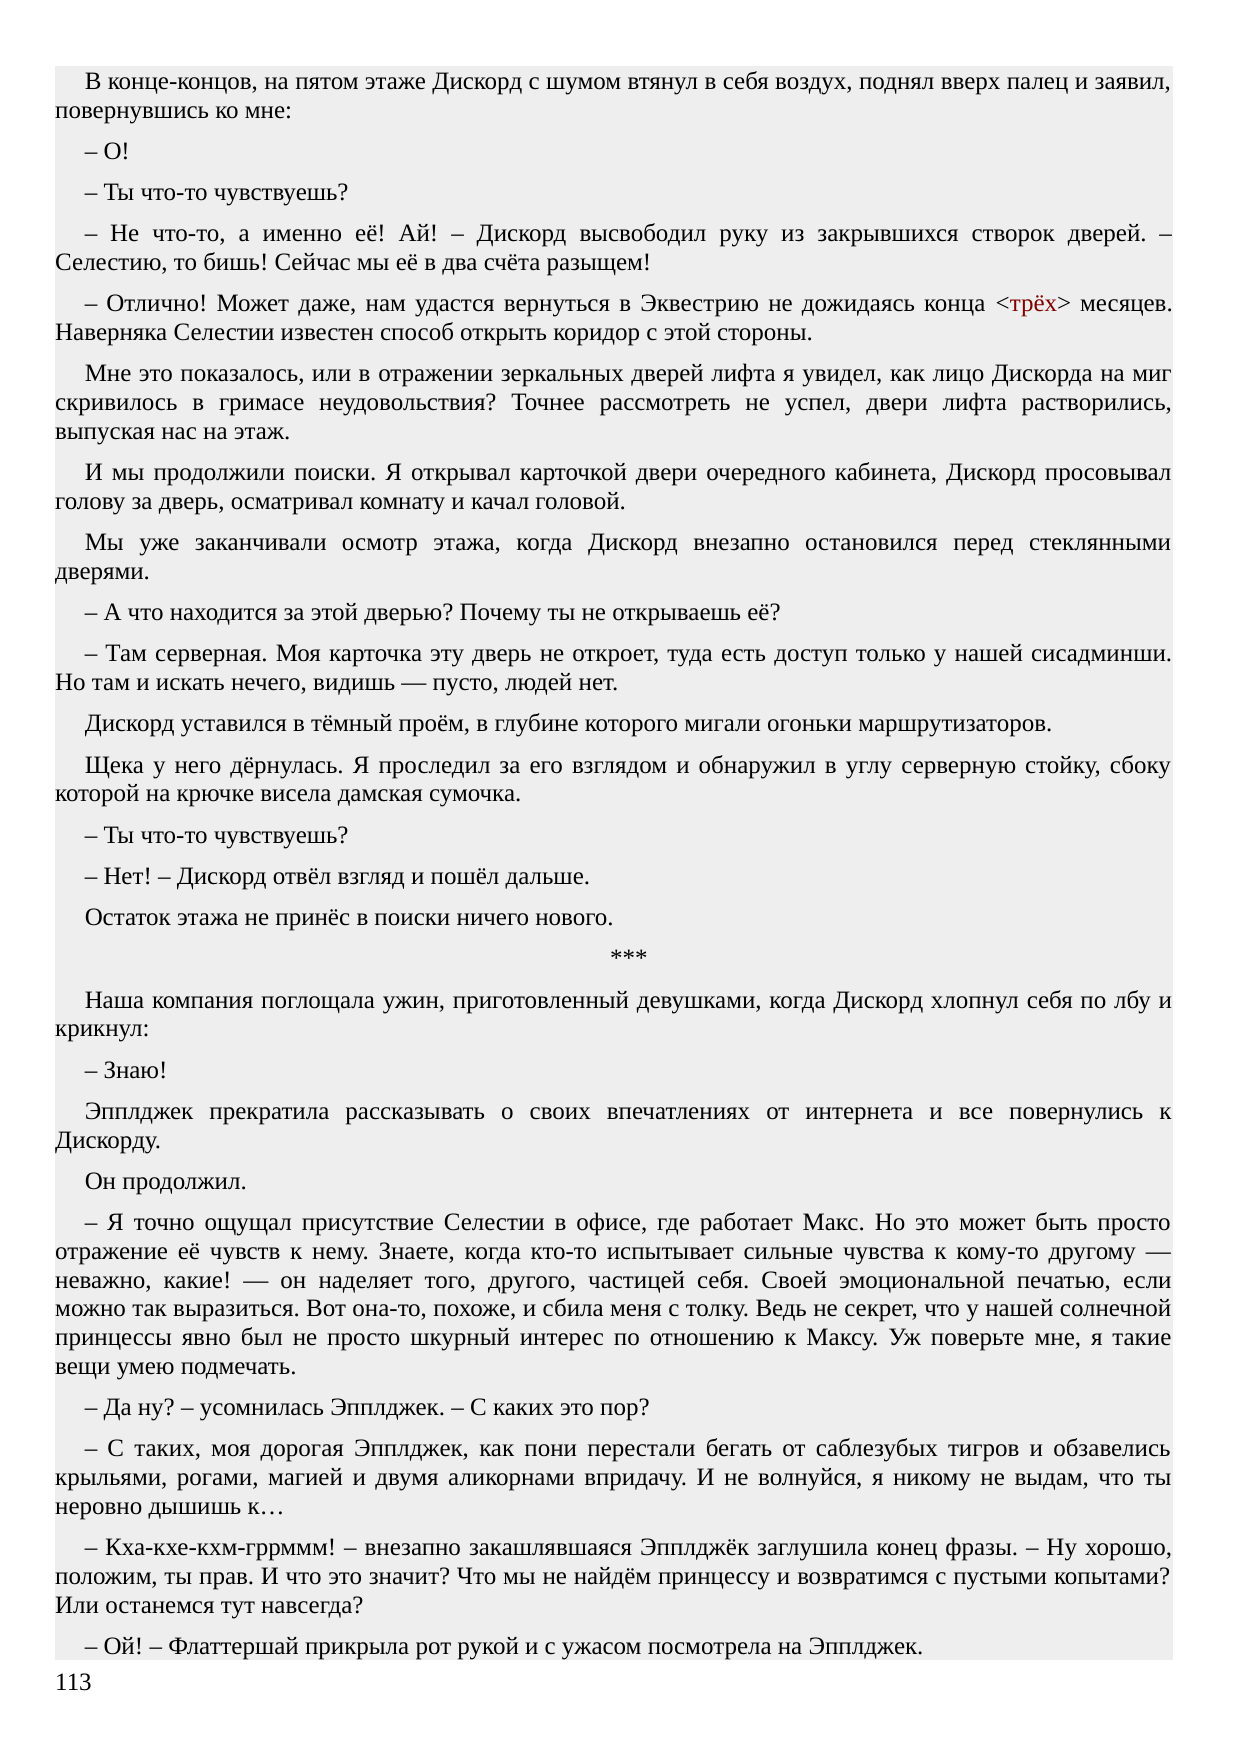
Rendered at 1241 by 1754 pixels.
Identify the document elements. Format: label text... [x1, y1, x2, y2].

text Эпплджек прекратила рассказывать о своих впечатлениях от интернета и все повернулись к Дискорду. [55, 1096, 1173, 1153]
text – Ты что-то чувствуешь? [55, 820, 1173, 848]
text – Отлично! Может даже, нам удастся вернуться в Эквестрию не дожидаясь конца <трёх> месяцев. Наверняка Селестии известен способ открыть коридор с этой стороны. [55, 288, 1173, 346]
text – О! [55, 136, 1173, 165]
text *** [55, 943, 1173, 972]
text – Нет! – Дискорд отвёл взгляд и пошёл дальше. [55, 861, 1173, 890]
text Мне это показалось, или в отражении зеркальных дверей лифта я увидел, как лицо Дискорда на миг скривилось в гримасе неудовольствия? Точнее рассмотреть не успел, двери лифта растворились, выпуская нас на этаж. [55, 358, 1173, 445]
text – Не что-то, а именно её! Ай! – Дискорд высвободил руку из закрывшихся створок дверей. – Селестию, то бишь! Сейчас мы её в два счёта разыщем! [55, 218, 1173, 276]
text Он продолжил. [55, 1166, 1173, 1195]
text И мы продолжили поиски. Я открывал карточкой двери очередного кабинета, Дискорд просовывал голову за дверь, осматривал комнату и качал головой. [55, 457, 1173, 515]
text – Там серверная. Моя карточка эту дверь не откроет, туда есть доступ только у нашей сисадминши. Но там и искать нечего, видишь — пусто, людей нет. [55, 638, 1173, 696]
text – Да ну? – усомнилась Эпплджек. – С каких это пор? [55, 1392, 1173, 1421]
text Щека у него дёрнулась. Я проследил за его взглядом и обнаружил в углу серверную стойку, сбоку которой на крючке висела дамская сумочка. [55, 750, 1173, 807]
text В конце-концов, на пятом этаже Дискорд с шумом втянул в себя воздух, поднял вверх палец и заявил, повернувшись ко мне: [55, 66, 1173, 123]
text – Знаю! [55, 1055, 1173, 1083]
text – Ты что-то чувствуешь? [55, 177, 1173, 206]
text – Ой! – Флаттершай прикрыла рот рукой и с ужасом посмотрела на Эпплджек. [55, 1631, 1173, 1660]
text – Я точно ощущал присутствие Селестии в офисе, где работает Макс. Но это может быть просто отражение её чувств к нему. Знаете, когда кто-то испытывает сильные чувства к кому-то другому — неважно, какие! — он наделяет того, другого, частицей себя. Своей эмоциональной печатью, если можно так выразиться. Вот она-то, похоже, и сбила меня с толку. Ведь не секрет, что у нашей солнечной принцессы явно был не просто шкурный интерес по отношению к Максу. Уж поверьте мне, я такие вещи умею подмечать. [55, 1207, 1173, 1380]
text Наша компания поглощала ужин, приготовленный девушками, когда Дискорд хлопнул себя по лбу и крикнул: [55, 985, 1173, 1042]
text Остаток этажа не принёс в поиски ничего нового. [55, 902, 1173, 931]
text Дискорд уставился в тёмный проём, в глубине которого мигали огоньки маршрутизаторов. [55, 708, 1173, 737]
text – А что находится за этой дверью? Почему ты не открываешь её? [55, 597, 1173, 626]
text Мы уже заканчивали осмотр этажа, когда Дискорд внезапно остановился перед стеклянными дверями. [55, 527, 1173, 585]
text – Кха-кхе-кхм-гррммм! – внезапно закашлявшаяся Эпплджёк заглушила конец фразы. – Ну хорошо, положим, ты прав. И что это значит? Что мы не найдём принцессу и возвратимся с пустыми копытами? Или останемся тут навсегда? [55, 1532, 1173, 1618]
text – С таких, моя дорогая Эпплджек, как пони перестали бегать от саблезубых тигров и обзавелись крыльями, рогами, магией и двумя аликорнами впридачу. И не волнуйся, я никому не выдам, что ты неровно дышишь к… [55, 1433, 1173, 1520]
